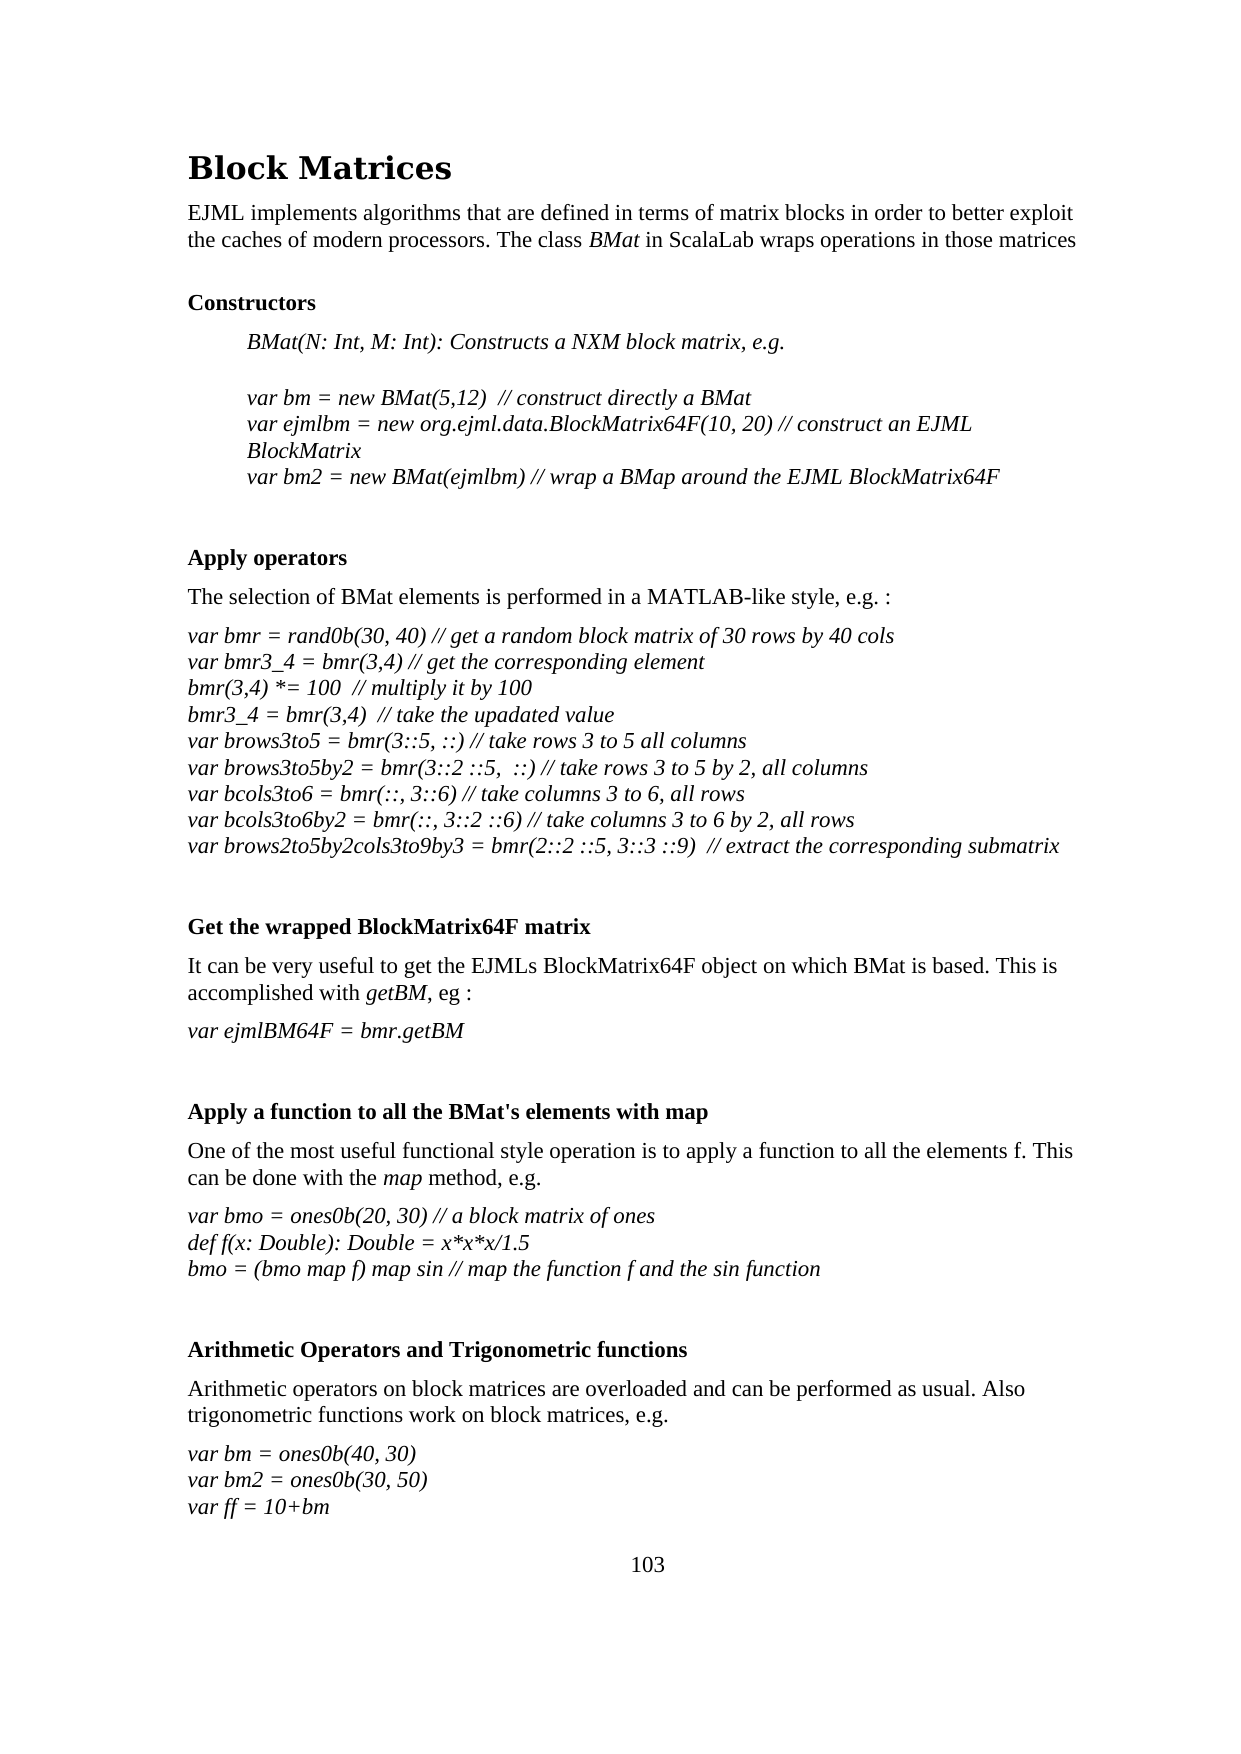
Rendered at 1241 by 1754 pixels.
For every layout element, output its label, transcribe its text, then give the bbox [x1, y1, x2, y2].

text var ejmlbm = new org.ejml.data.BlockMatrix64F(10, 20) // construct an EJML BlockMatrix [247, 411, 1049, 463]
text Arithmetic operators on block matrices are overloaded and can be performed as usual. Also trigonometric functions work on block matrices, e.g. [187, 1375, 1108, 1427]
text var bm2 = new BMat(ejmlbm) // wrap a BMap around the EJML BlockMatrix64F [247, 463, 1049, 489]
subtitle Constructors [187, 289, 1108, 316]
text bmo = (bmo map f) map sin // map the function f and the sin function [187, 1255, 1108, 1281]
text bmr(3,4) *= 100 // multiply it by 100 [187, 674, 1108, 701]
text var bmr3_4 = bmr(3,4) // get the corresponding element [187, 648, 1108, 674]
text def f(x: Double): Double = x*x*x/1.5 [187, 1229, 1108, 1255]
text The selection of BMat elements is performed in a MATLAB-like style, e.g. : [187, 583, 1108, 609]
text var brows3to5 = bmr(3::5, ::) // take rows 3 to 5 all columns [187, 727, 1108, 753]
subtitle Get the wrapped BlockMatrix64F matrix [187, 913, 1108, 940]
text EJML implements algorithms that are defined in terms of matrix blocks in order to better exploit the caches of modern processors. The class BMat in ScalaLab wraps operations in those matrices [187, 199, 1108, 252]
text var bcols3to6 = bmr(::, 3::6) // take columns 3 to 6, all rows [187, 780, 1108, 806]
text var bmr = rand0b(30, 40) // get a random block matrix of 30 rows by 40 cols [187, 622, 1108, 648]
text BMat(N: Int, M: Int): Constructs a NXM block matrix, e.g. [247, 328, 1049, 355]
subtitle Arithmetic Operators and Trigonometric functions [187, 1336, 1108, 1362]
subtitle Apply operators [187, 544, 1108, 570]
subtitle Block Matrices [187, 150, 1108, 187]
text var bm = ones0b(40, 30) [187, 1440, 1108, 1466]
text var ejmlBM64F = bmr.getBM [187, 1017, 1108, 1044]
text var bm2 = ones0b(30, 50) [187, 1466, 1108, 1493]
text var bm = new BMat(5,12) // construct directly a BMat [247, 384, 1049, 411]
text One of the most useful functional style operation is to apply a function to all the elements f. This can be done with the map method, e.g. [187, 1137, 1108, 1190]
text var brows3to5by2 = bmr(3::2 ::5, ::) // take rows 3 to 5 by 2, all columns [187, 753, 1108, 780]
text It can be very useful to get the EJMLs BlockMatrix64F object on which BMat is based. This is accomplished with getBM, eg : [187, 952, 1108, 1005]
text var bmo = ones0b(20, 30) // a block matrix of ones [187, 1202, 1108, 1229]
text bmr3_4 = bmr(3,4) // take the upadated value [187, 701, 1108, 727]
text var ff = 10+bm [187, 1493, 1108, 1519]
text var bcols3to6by2 = bmr(::, 3::2 ::6) // take columns 3 to 6 by 2, all rows [187, 806, 1108, 833]
text var brows2to5by2cols3to9by3 = bmr(2::2 ::5, 3::3 ::9) // extract the corresponding submatrix [187, 833, 1108, 859]
subtitle Apply a function to all the BMat's elements with map [187, 1098, 1108, 1125]
